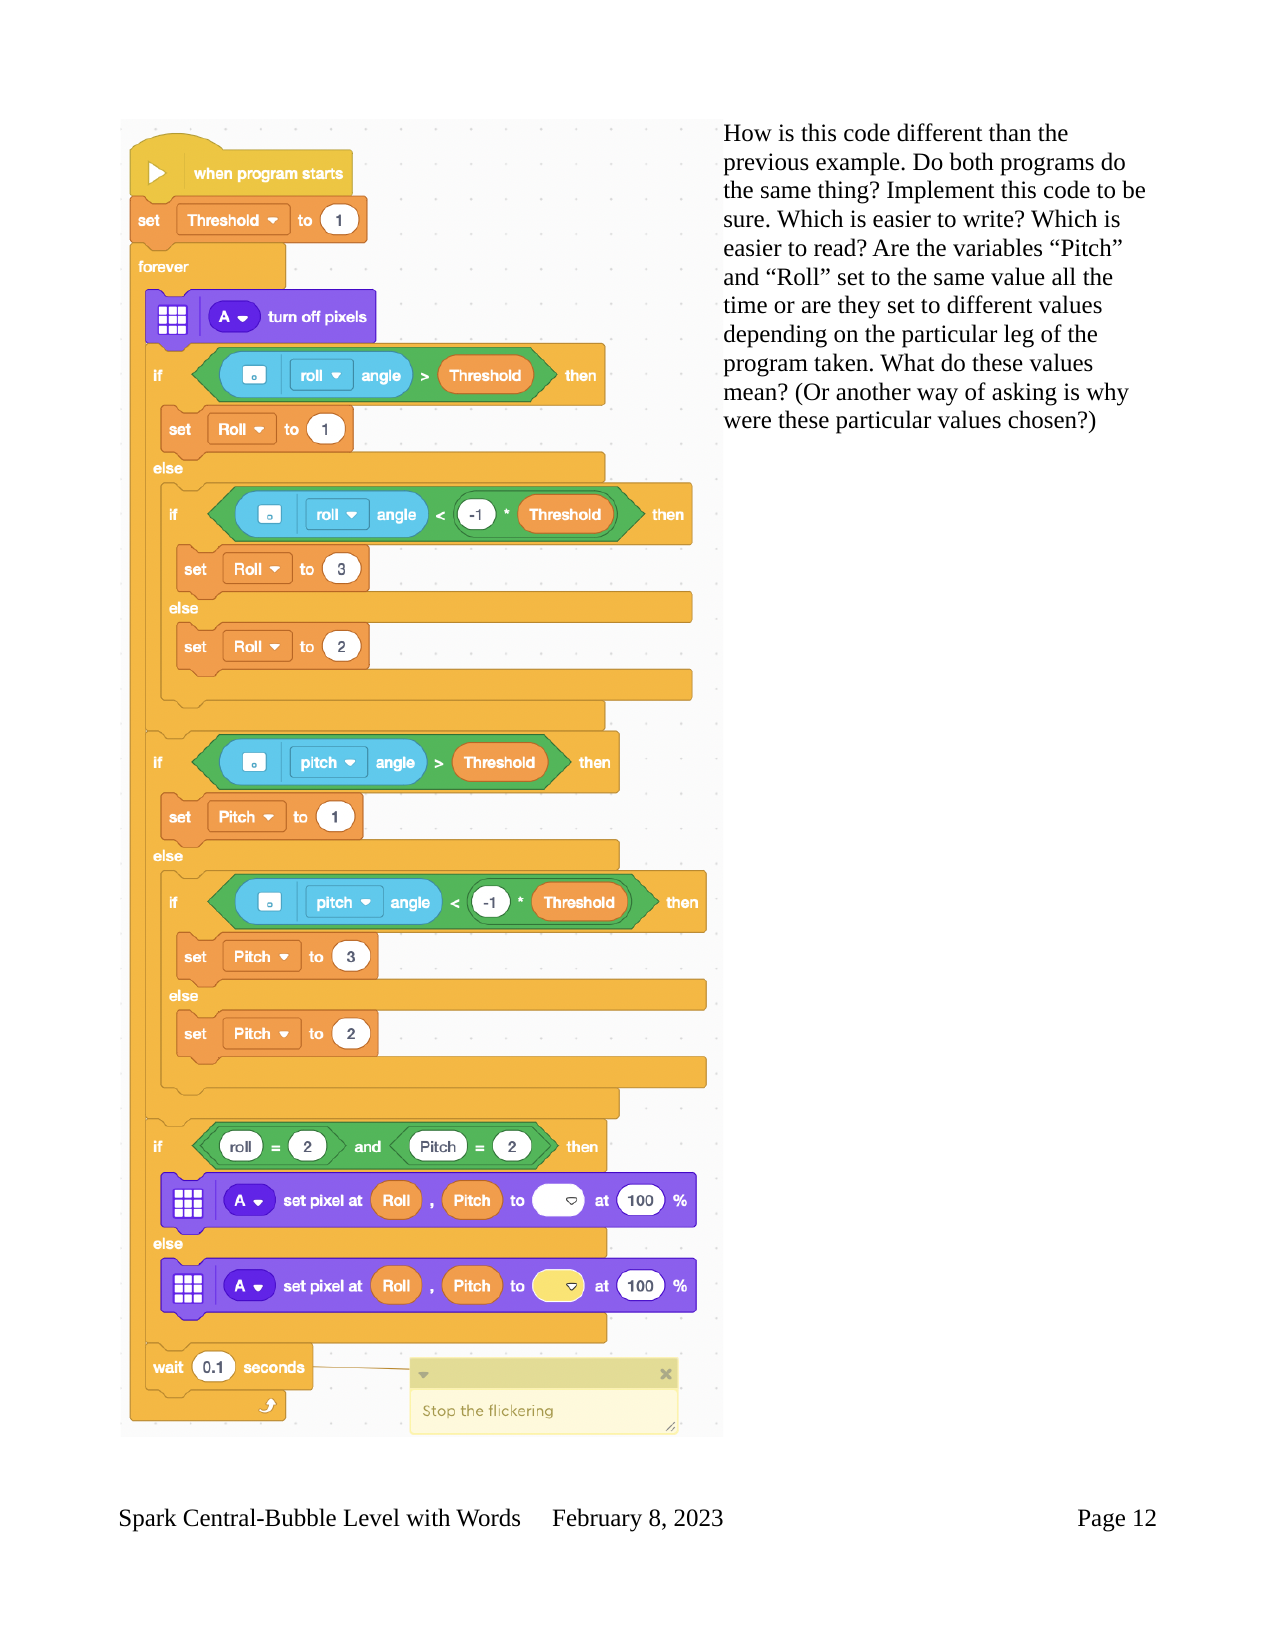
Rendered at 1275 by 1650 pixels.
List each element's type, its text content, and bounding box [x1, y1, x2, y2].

text How is this code different than the previous example. Do both programs do the same thing? Implement this code to be sure. Which is easier to write? Which is easier to read? Are the variables “Pitch” and “Roll” set to the same value all the time or are they set to different values depending on the particular leg of the program taken. What do these values mean? (Or another way of asking is why were these particular values chosen?) [118, 118, 1157, 434]
picture [120, 119, 724, 1437]
